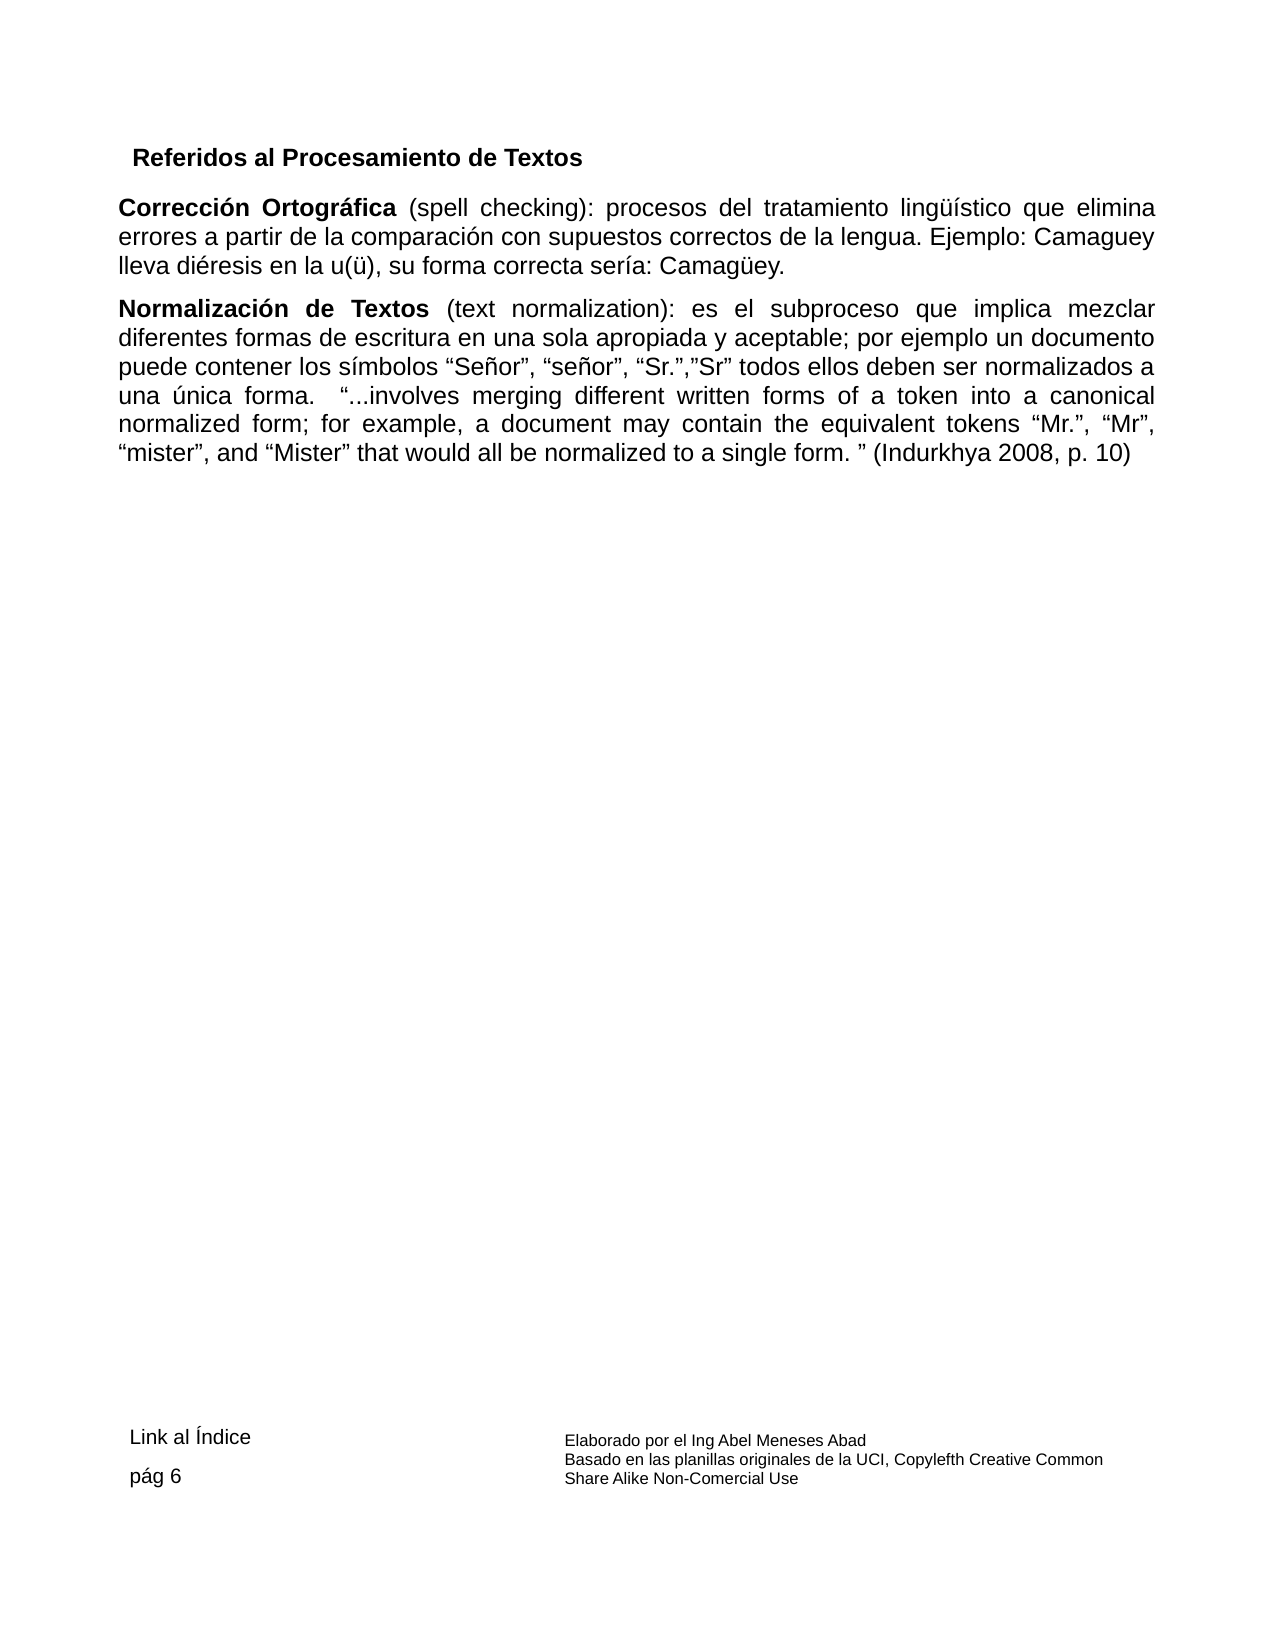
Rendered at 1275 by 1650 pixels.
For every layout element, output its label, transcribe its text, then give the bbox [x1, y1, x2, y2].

subtitle Referidos al Procesamiento de Textos [118, 143, 1157, 172]
text Normalización de Textos (text normalization): es el subproceso que implica mezclar diferentes formas de escritura en una sola apropiada y aceptable; por ejemplo un documento puede contener los símbolos “Señor”, “señor”, “Sr.”,”Sr” todos ellos deben ser normalizados a una única forma. “...involves merging different written forms of a token into a canonical normalized form; for example, a document may contain the equivalent tokens “Mr.”, “Mr”, “mister”, and “Mister” that would all be normalized to a single form. ” (Indurkhya 2008, p. 10) [118, 294, 1157, 467]
text Corrección Ortográfica (spell checking): procesos del tratamiento lingüístico que elimina errores a partir de la comparación con supuestos correctos de la lengua. Ejemplo: Camaguey lleva diéresis en la u(ü), su forma correcta sería: Camagüey. [118, 193, 1157, 279]
